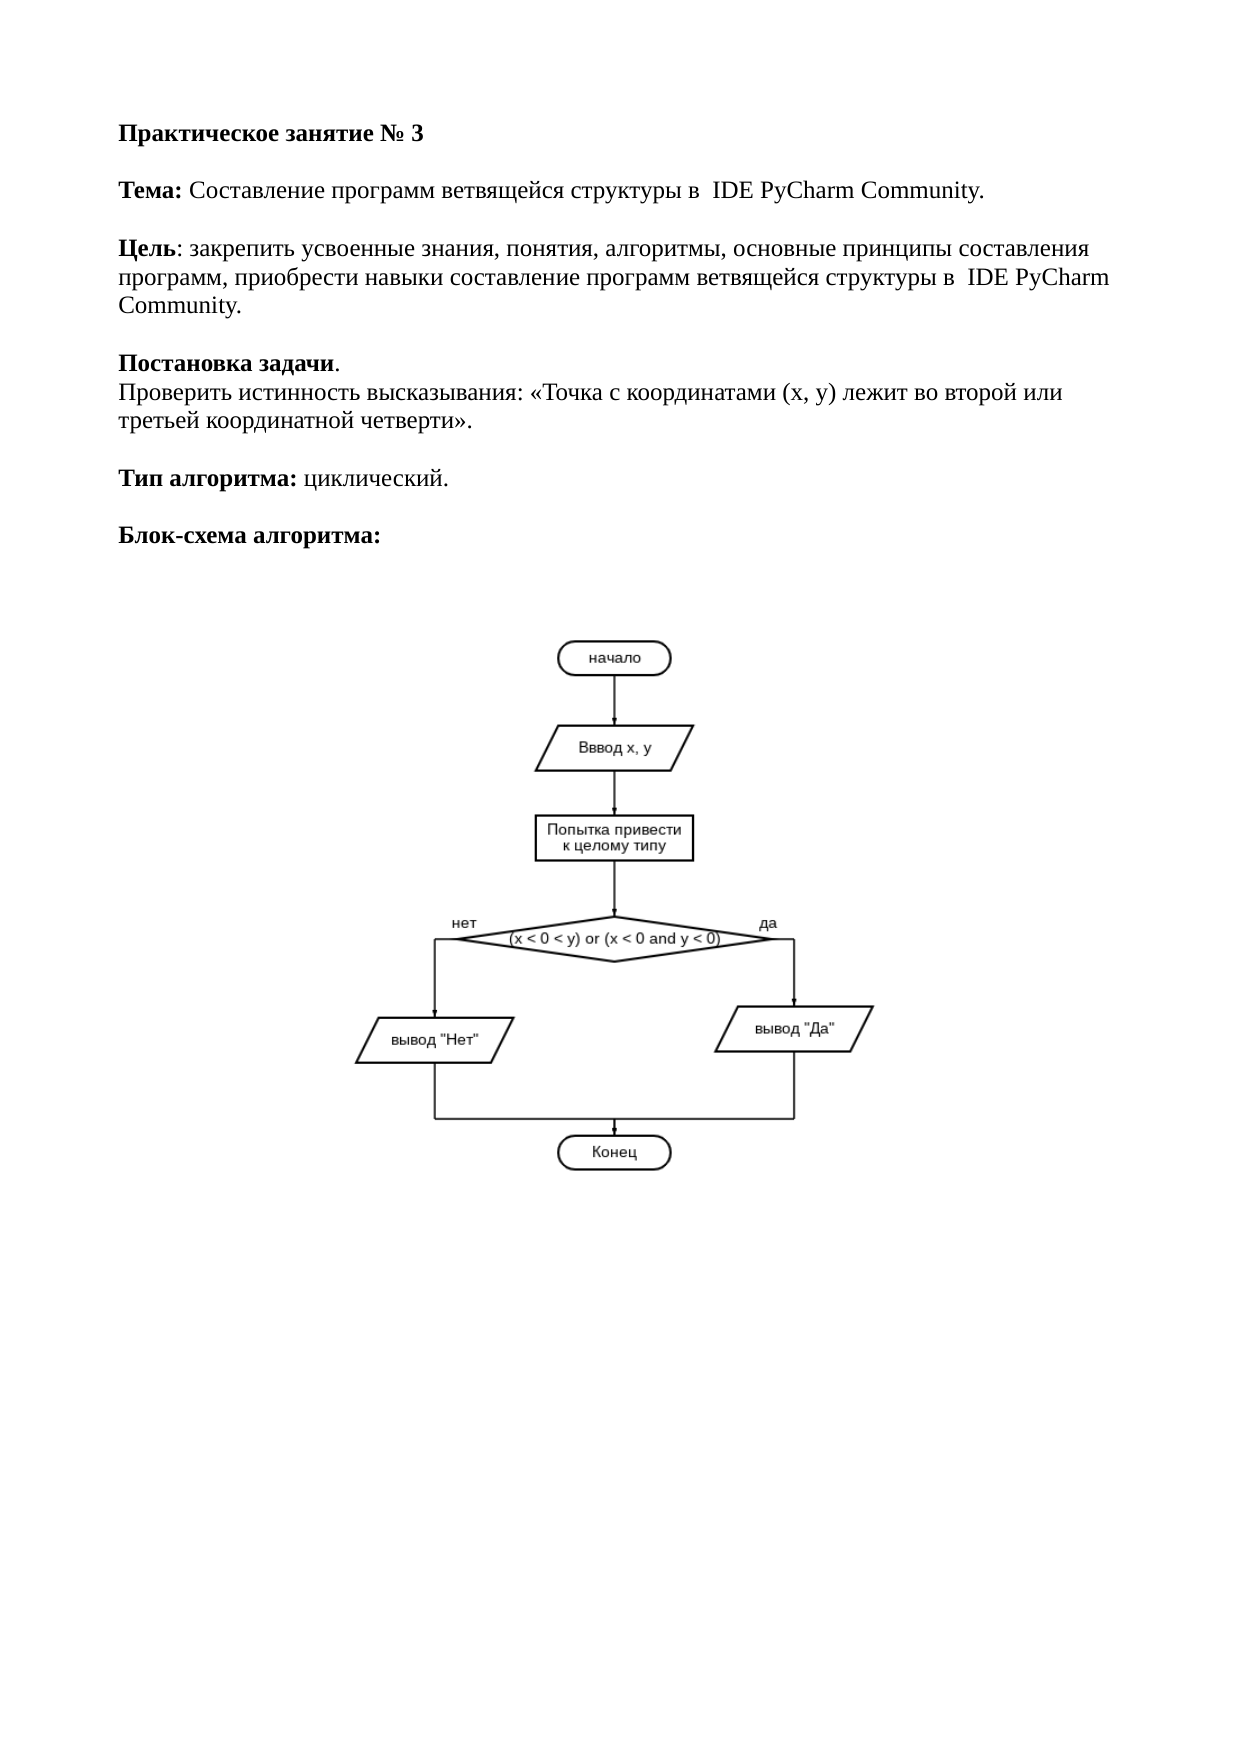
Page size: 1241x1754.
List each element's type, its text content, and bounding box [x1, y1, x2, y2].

text Проверить истинность высказывания: «Точка с координатами (x, y) лежит во второй или третьей координатной четверти». [118, 377, 1122, 434]
text Блок-схема алгоритма: [118, 521, 1122, 549]
text Тема: Составление программ ветвящейся структуры в IDE PyCharm Community. [118, 176, 1122, 204]
text Постановка задачи. [118, 348, 1122, 377]
text Тип алгоритма: циклический. [118, 463, 1122, 492]
picture [345, 619, 884, 1192]
text Цель: закрепить усвоенные знания, понятия, алгоритмы, основные принципы составления программ, приобрести навыки составление программ ветвящейся структуры в IDE PyCharm Community. [118, 233, 1122, 319]
text Практическое занятие № 3 [118, 118, 1122, 147]
